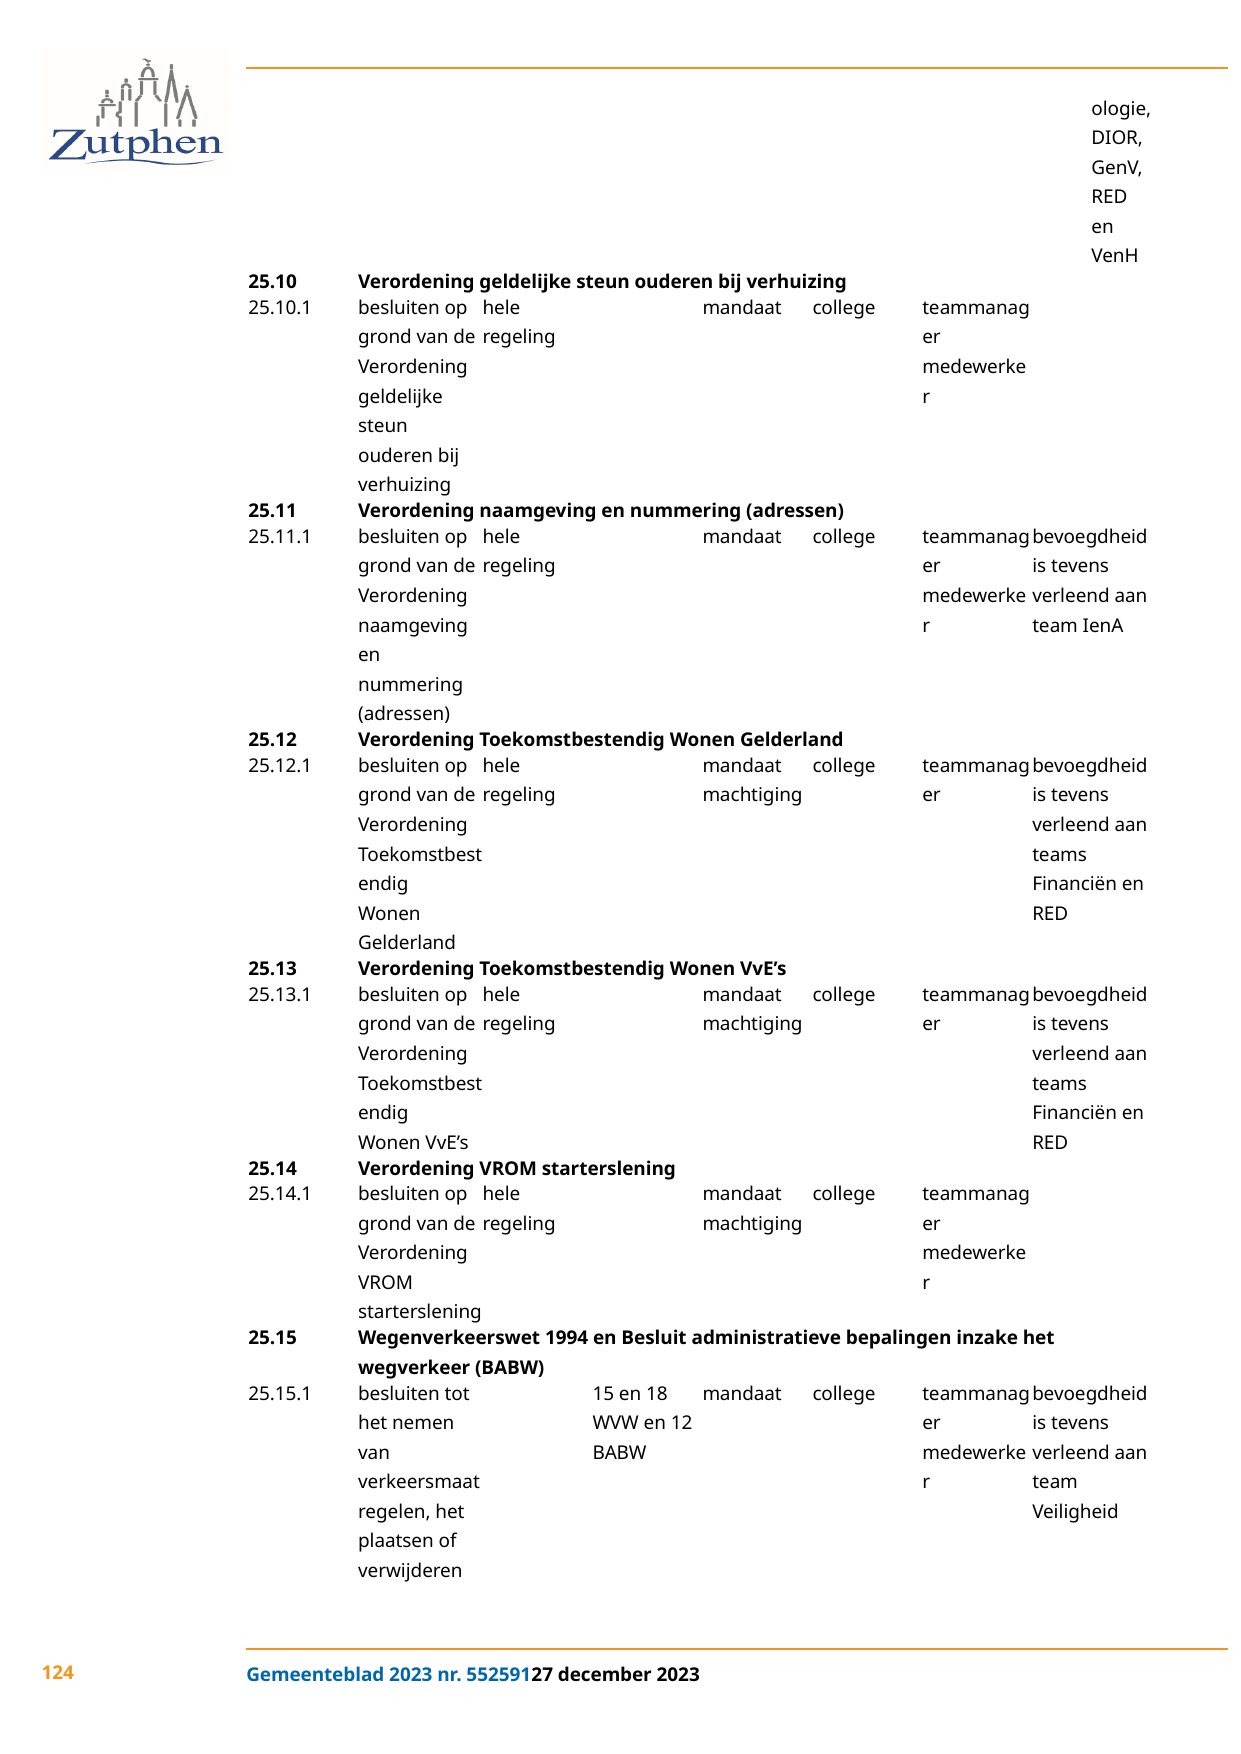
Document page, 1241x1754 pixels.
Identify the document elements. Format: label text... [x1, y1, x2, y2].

table_cell [1032, 294, 1152, 497]
table_cell besluiten op grond van de Verordening Toekomstbestendig Wonen VvE’s [358, 981, 482, 1155]
table_cell 25.12.1 [248, 752, 358, 955]
table_cell 25.12 [248, 726, 358, 752]
table_cell mandaat machtiging [702, 752, 812, 955]
table_cell hele regeling [482, 981, 592, 1155]
table_cell mandaat [702, 294, 812, 497]
table_cell besluiten op grond van de Verordening Toekomstbestendig Wonen Gelderland [358, 752, 482, 955]
table_cell hele regeling [482, 752, 592, 955]
table_cell teammanager medewerker [922, 523, 1032, 726]
table_cell ologie, DIOR, GenV, RED en VenH [1032, 95, 1152, 268]
table_cell Verordening geldelijke steun ouderen bij verhuizing [358, 269, 1152, 294]
table_cell mandaat [702, 523, 812, 726]
table_cell college [812, 523, 922, 726]
table_cell 25.11.1 [248, 523, 358, 726]
table_cell Verordening Toekomstbestendig Wonen VvE’s [358, 955, 1152, 981]
table_cell Verordening naamgeving en nummering (adressen) [358, 498, 1152, 523]
table_cell besluiten op grond van de Verordening naamgeving en nummering (adressen) [358, 523, 482, 726]
table_cell teammanager medewerker [922, 1380, 1032, 1583]
table_cell mandaat machtiging [702, 981, 812, 1155]
table_cell bevoegdheid is tevens verleend aan teams Financiën en RED [1032, 981, 1152, 1155]
table_cell 25.10.1 [248, 294, 358, 497]
table_cell [592, 523, 702, 726]
table_cell teammanager medewerker [922, 294, 1032, 497]
table_cell mandaat [702, 1380, 812, 1583]
table_cell Wegenverkeerswet 1994 en Besluit administratieve bepalingen inzake het wegverkeer (BABW) [358, 1325, 1152, 1380]
table_cell 25.13.1 [248, 981, 358, 1155]
table_cell [592, 981, 702, 1155]
table_cell [922, 95, 1032, 268]
table_cell besluiten op grond van de Verordening geldelijke steun ouderen bij verhuizing [358, 294, 482, 497]
table_cell Verordening VROM starterslening [358, 1155, 1152, 1180]
table_cell teammanager [922, 981, 1032, 1155]
table_cell teammanager medewerker [922, 1180, 1032, 1324]
table_cell [702, 95, 812, 268]
table_cell [482, 95, 592, 268]
table_cell bevoegdheid is tevens verleend aan teams Financiën en RED [1032, 752, 1152, 955]
table_cell 25.11 [248, 498, 358, 523]
table_cell college [812, 752, 922, 955]
table_cell 15 en 18 WVW en 12 BABW [592, 1380, 702, 1583]
table_cell [812, 95, 922, 268]
table_cell hele regeling [482, 1180, 592, 1324]
table_cell besluiten tot het nemen van verkeersmaatregelen, het plaatsen of verwijderen [358, 1380, 482, 1583]
table_cell [1032, 1180, 1152, 1324]
table_cell [358, 95, 482, 268]
table_cell 25.15 [248, 1325, 358, 1380]
table_cell college [812, 981, 922, 1155]
table_cell bevoegdheid is tevens verleend aan team IenA [1032, 523, 1152, 726]
table_cell [592, 95, 702, 268]
table_cell mandaat machtiging [702, 1180, 812, 1324]
table_cell 25.14.1 [248, 1180, 358, 1324]
table_cell bevoegdheid is tevens verleend aan team Veiligheid [1032, 1380, 1152, 1583]
table_cell [592, 1180, 702, 1324]
table_cell 25.14 [248, 1155, 358, 1180]
table_cell besluiten op grond van de Verordening VROM starterslening [358, 1180, 482, 1324]
table_cell Verordening Toekomstbestendig Wonen Gelderland [358, 726, 1152, 752]
table_cell [592, 752, 702, 955]
table_cell [482, 1380, 592, 1583]
table_cell college [812, 1180, 922, 1324]
table_cell 25.15.1 [248, 1380, 358, 1583]
picture [41, 47, 231, 172]
table_cell teammanager [922, 752, 1032, 955]
table_cell college [812, 1380, 922, 1583]
table_cell college [812, 294, 922, 497]
table_cell [592, 294, 702, 497]
table_cell [248, 95, 358, 268]
table_cell 25.13 [248, 955, 358, 981]
table_cell hele regeling [482, 294, 592, 497]
table_cell hele regeling [482, 523, 592, 726]
table_cell 25.10 [248, 269, 358, 294]
